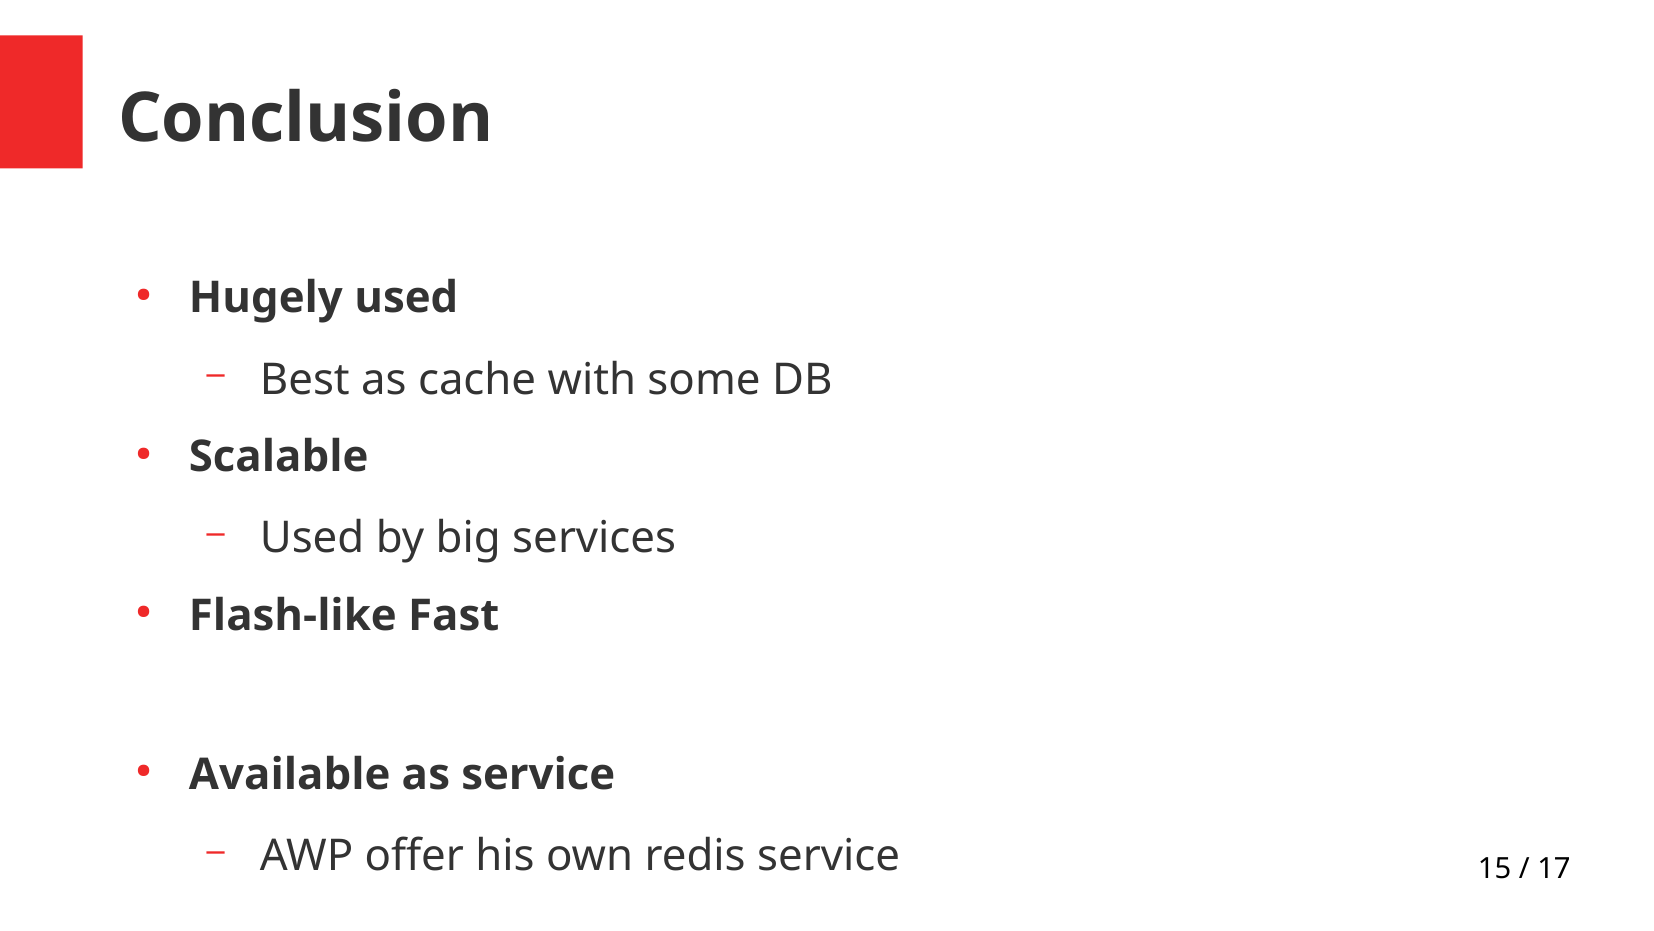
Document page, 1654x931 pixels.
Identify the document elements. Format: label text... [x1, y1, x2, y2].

list Hugely used Best as cache with some DB Scalable Used by big services Flash-like Fast Available as service AWP offer his own redis service [118, 265, 1536, 806]
title Conclusion [118, 37, 1571, 193]
